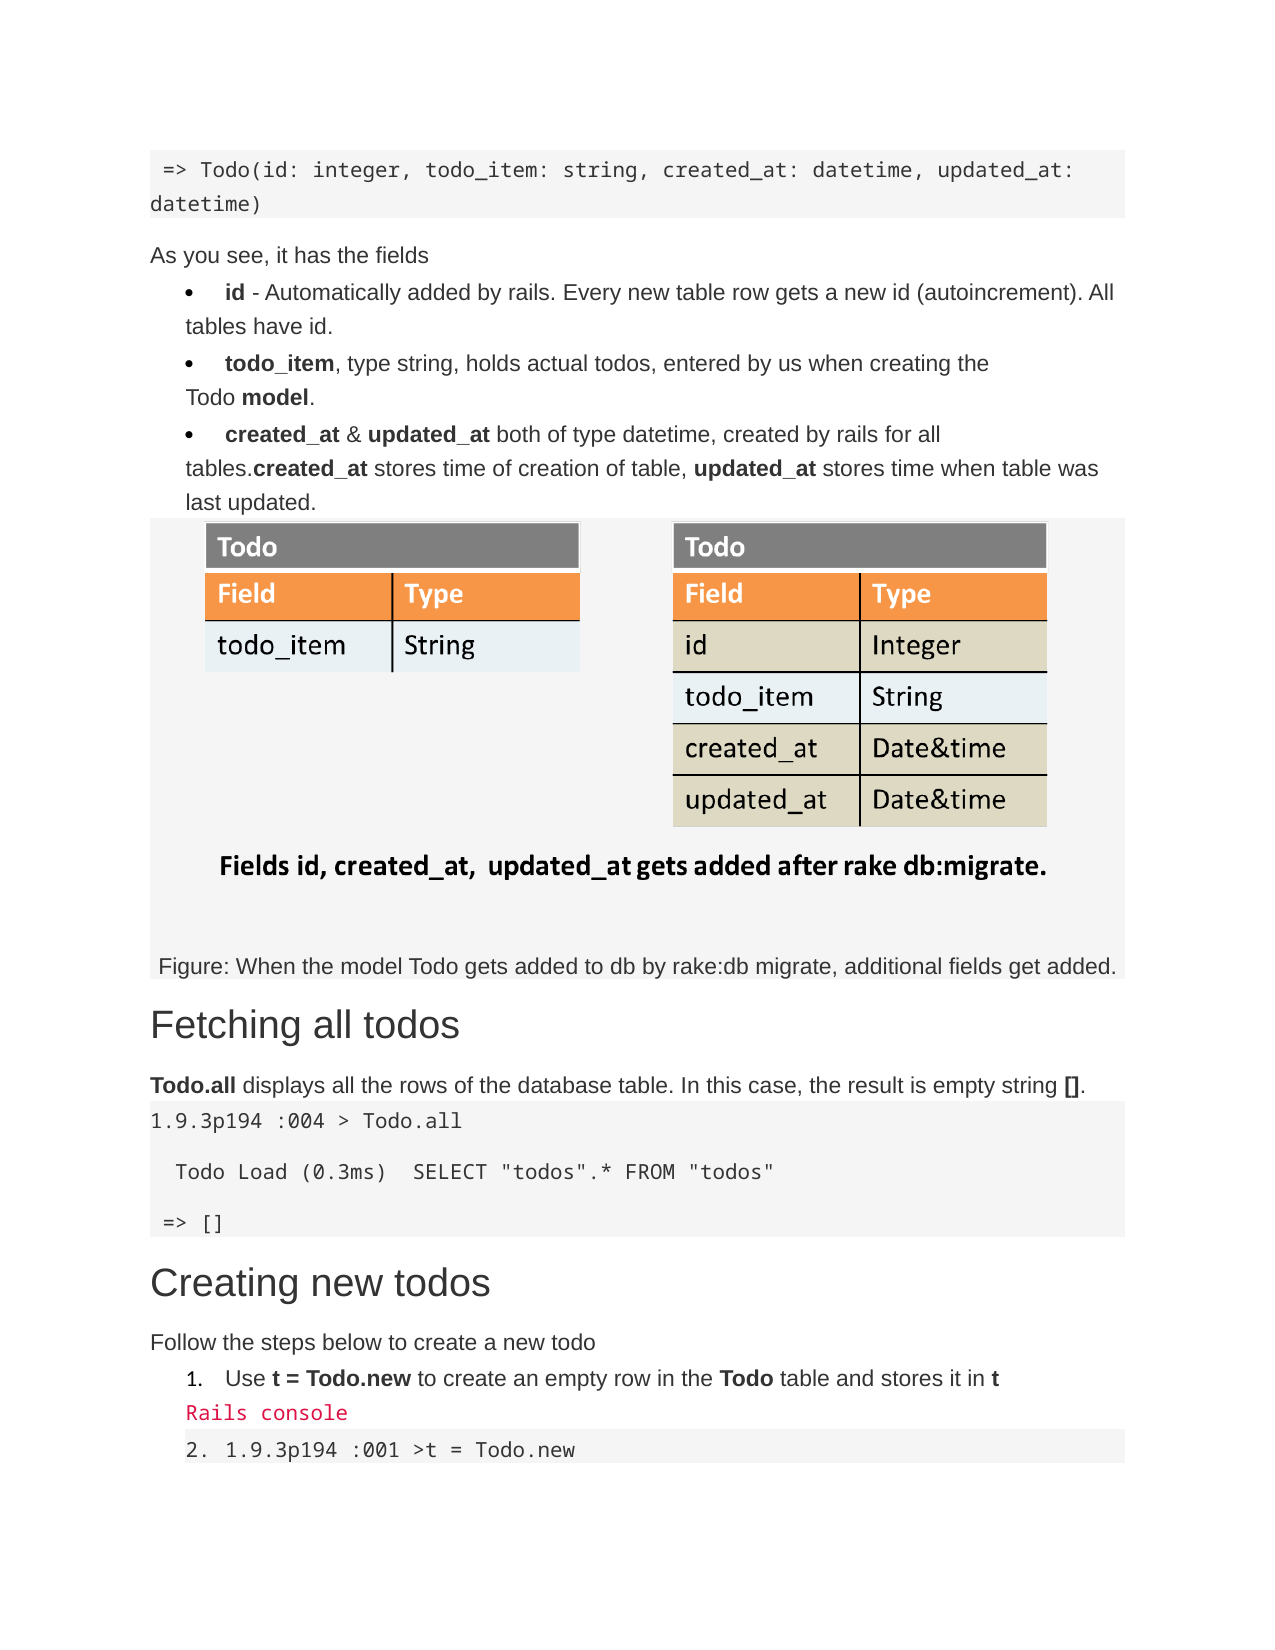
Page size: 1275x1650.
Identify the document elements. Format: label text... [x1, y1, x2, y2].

text Follow the steps below to create a new todo [150, 1322, 1125, 1356]
list todo_item, type string, holds actual todos, entered by us when creating the Todo model. [185, 343, 1125, 411]
picture [200, 518, 1075, 925]
text Todo Load (0.3ms) SELECT "todos".* FROM "todos" [150, 1152, 1125, 1186]
text Todo.all displays all the rows of the database table. In this case, the result is empty string []. [150, 1064, 1125, 1098]
text => [] [150, 1203, 1125, 1237]
list id - Automatically added by rails. Every new table row gets a new id (autoincrement). All tables have id. [185, 272, 1125, 340]
subtitle Fetching all todos [150, 996, 1125, 1047]
text => Todo(id: integer, todo_item: string, created_at: datetime, updated_at: datetime) [150, 150, 1125, 218]
subtitle Creating new todos [150, 1254, 1125, 1305]
text 1.9.3p194 :004 > Todo.all [150, 1101, 1125, 1135]
list 1.9.3p194 :001 >t = Todo.new [185, 1429, 1125, 1463]
text As you see, it has the fields [150, 235, 1125, 269]
list created_at & updated_at both of type datetime, created by rails for all tables.created_at stores time of creation of table, updated_at stores time when table was last updated. [185, 413, 1125, 515]
text Figure: When the model Todo gets added to db by rake:db migrate, additional fields get added. [150, 945, 1125, 979]
list Use t = Todo.new to create an empty row in the Todo table and stores it in t Rails console [185, 1358, 1125, 1426]
